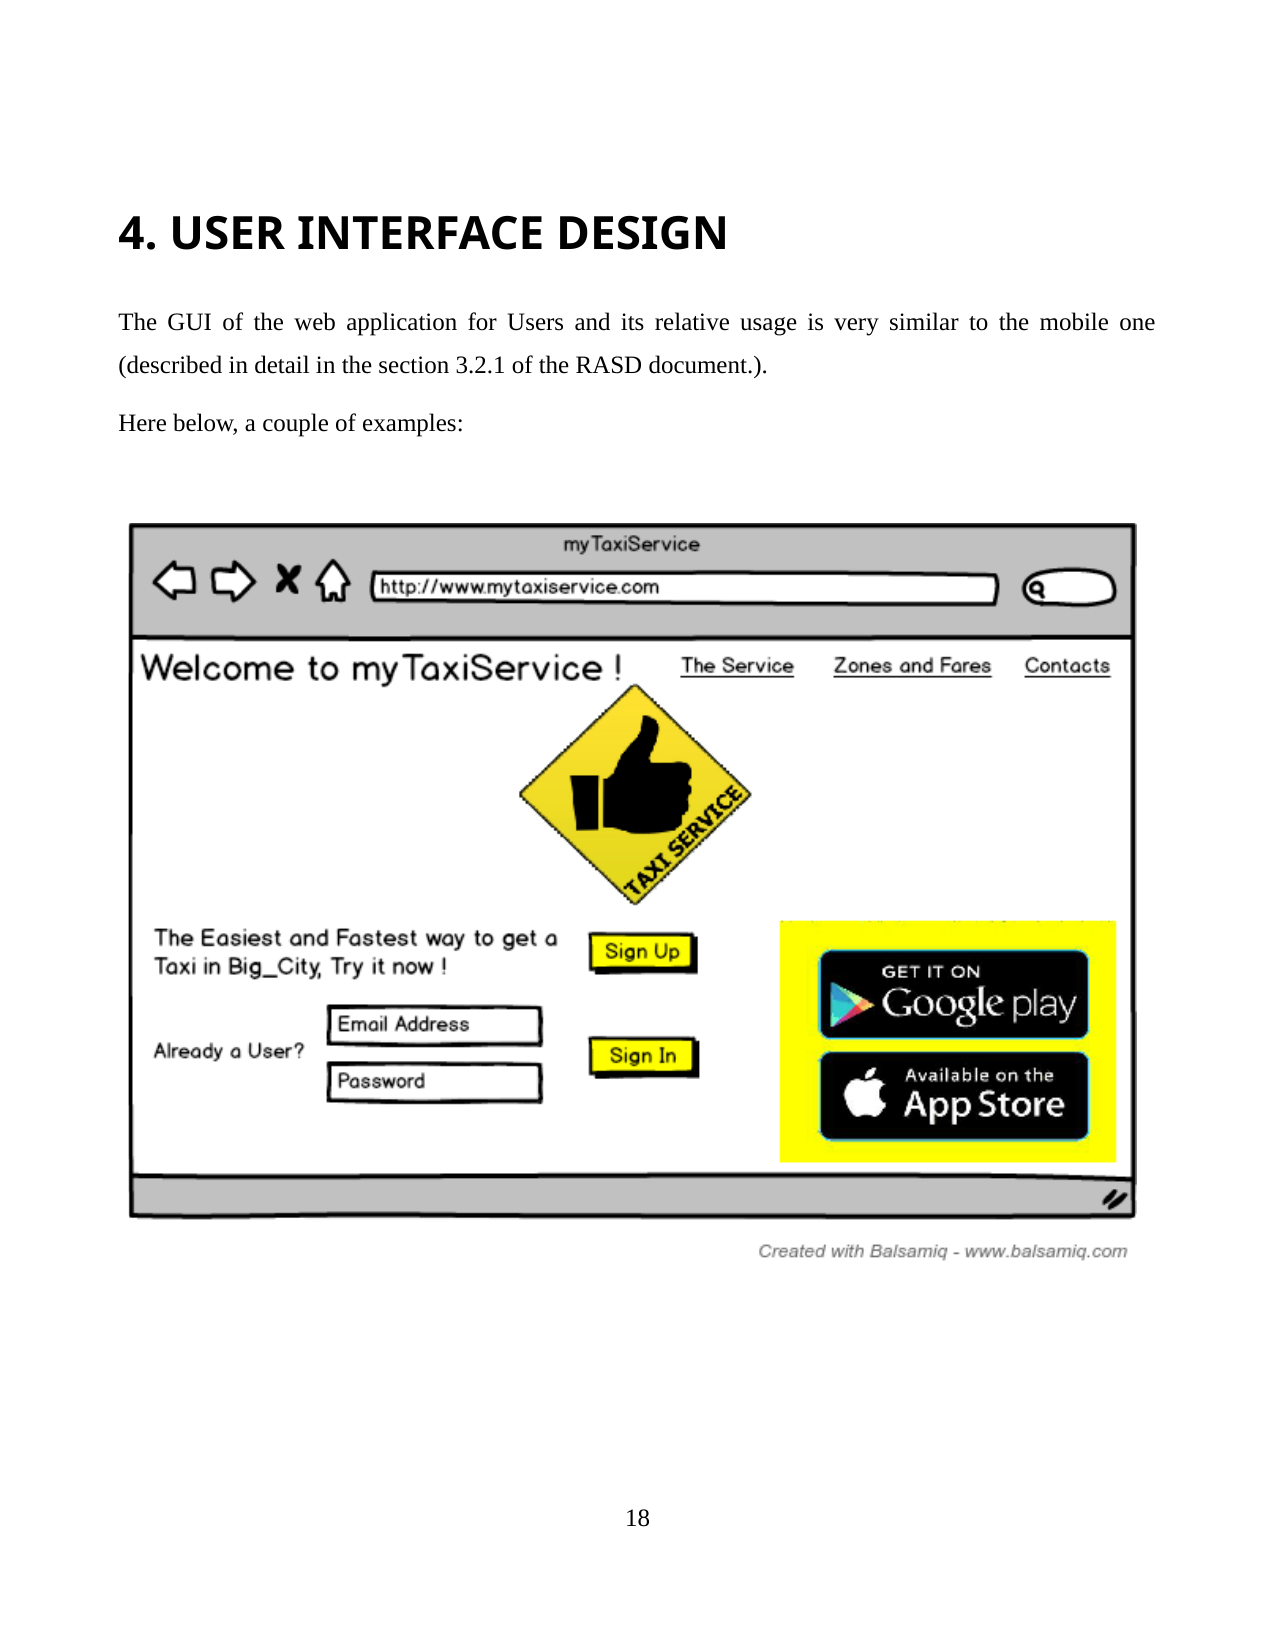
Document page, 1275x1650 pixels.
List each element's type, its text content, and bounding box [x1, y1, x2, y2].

text The GUI of the web application for Users and its relative usage is very similar to the mobile one (described in detail in the section 3.2.1 of the RASD document.). [118, 307, 1157, 379]
text Here below, a couple of examples: [118, 408, 1157, 436]
picture [128, 523, 1137, 1267]
subtitle 4. USER INTERFACE DESIGN [118, 201, 1157, 263]
